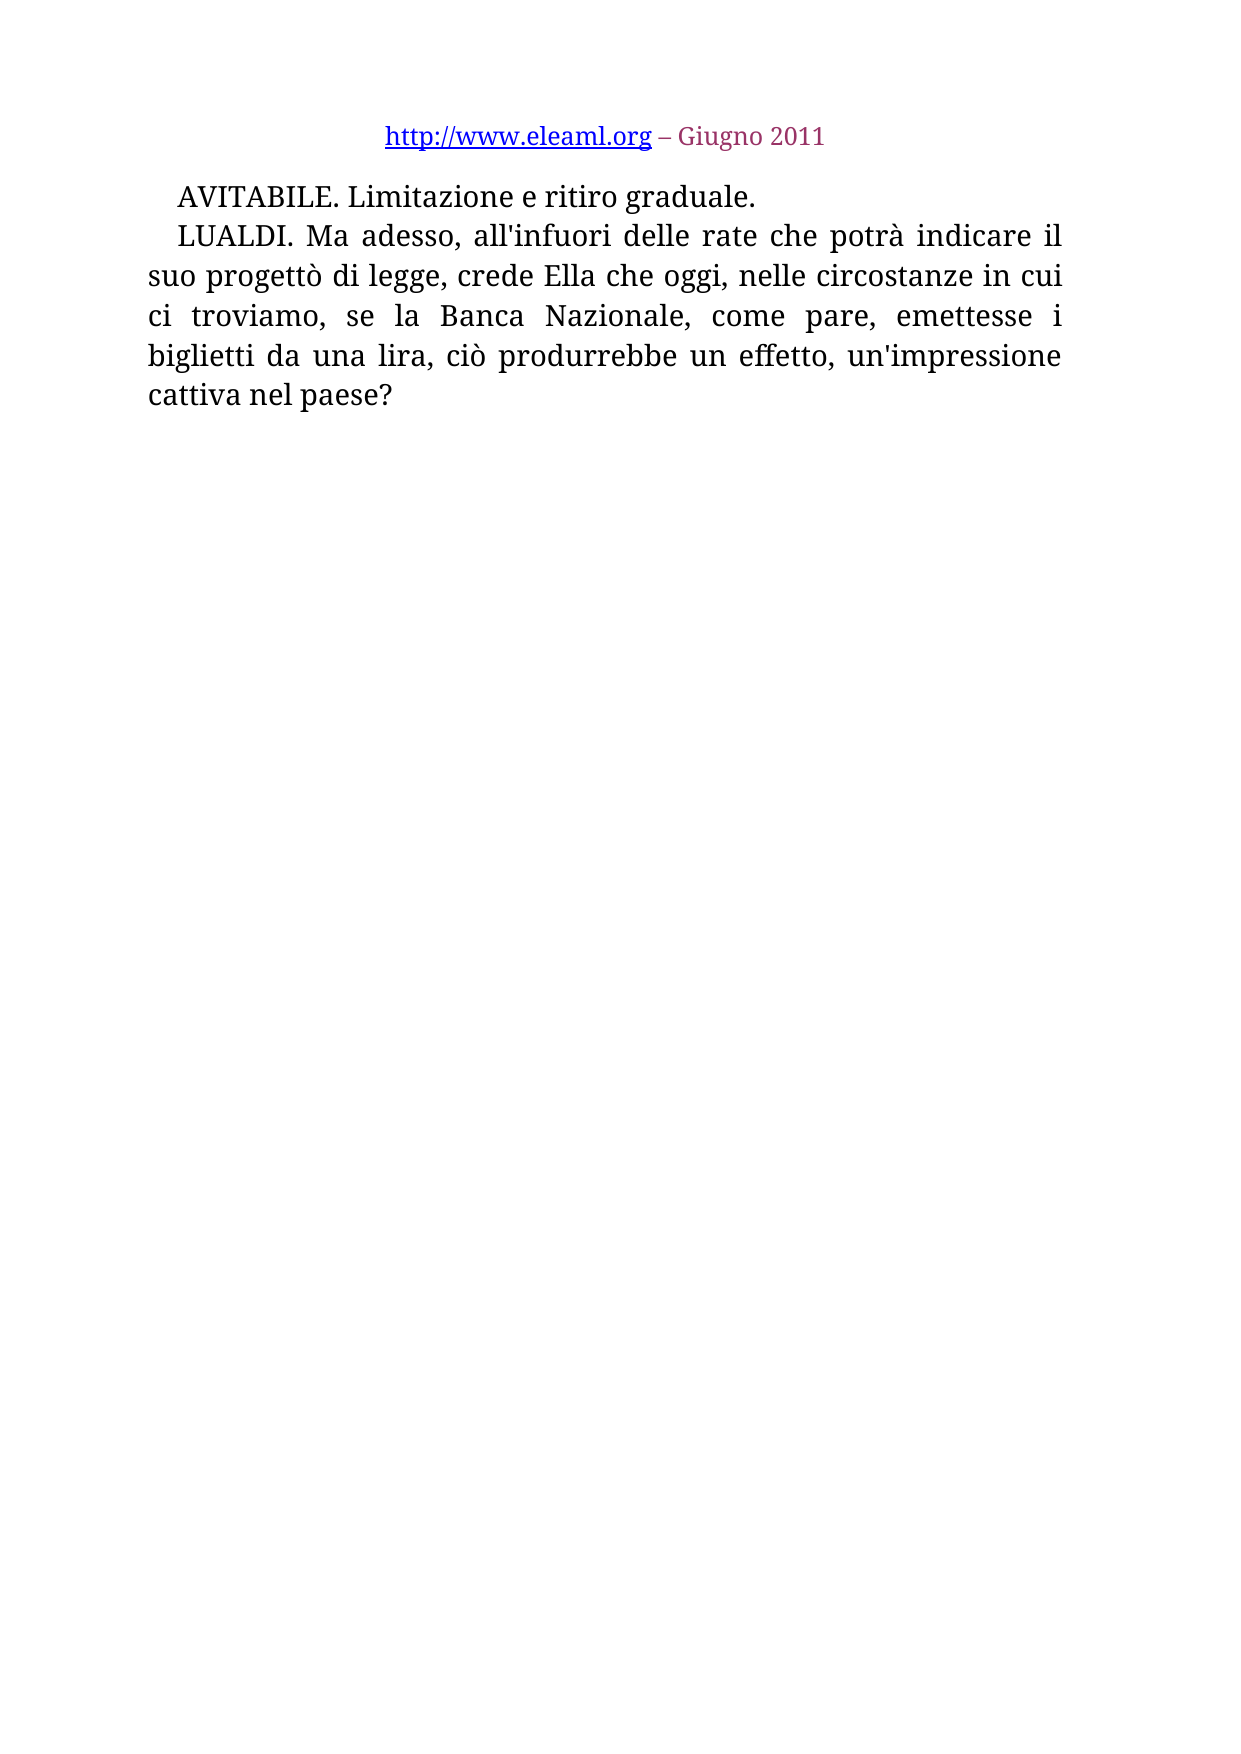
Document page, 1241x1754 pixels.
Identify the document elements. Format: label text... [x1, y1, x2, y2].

text AVITABILE. Limitazione e ritiro graduale. [148, 176, 1063, 216]
text LUALDI. Ma adesso, all'infuori delle rate che potrà indicare il suo progettò di legge, crede Ella che oggi, nelle circostanze in cui ci troviamo, se la Banca Nazionale, come pare, emettesse i biglietti da una lira, ciò produrrebbe un effetto, un'impressione cattiva nel paese? [148, 216, 1063, 414]
